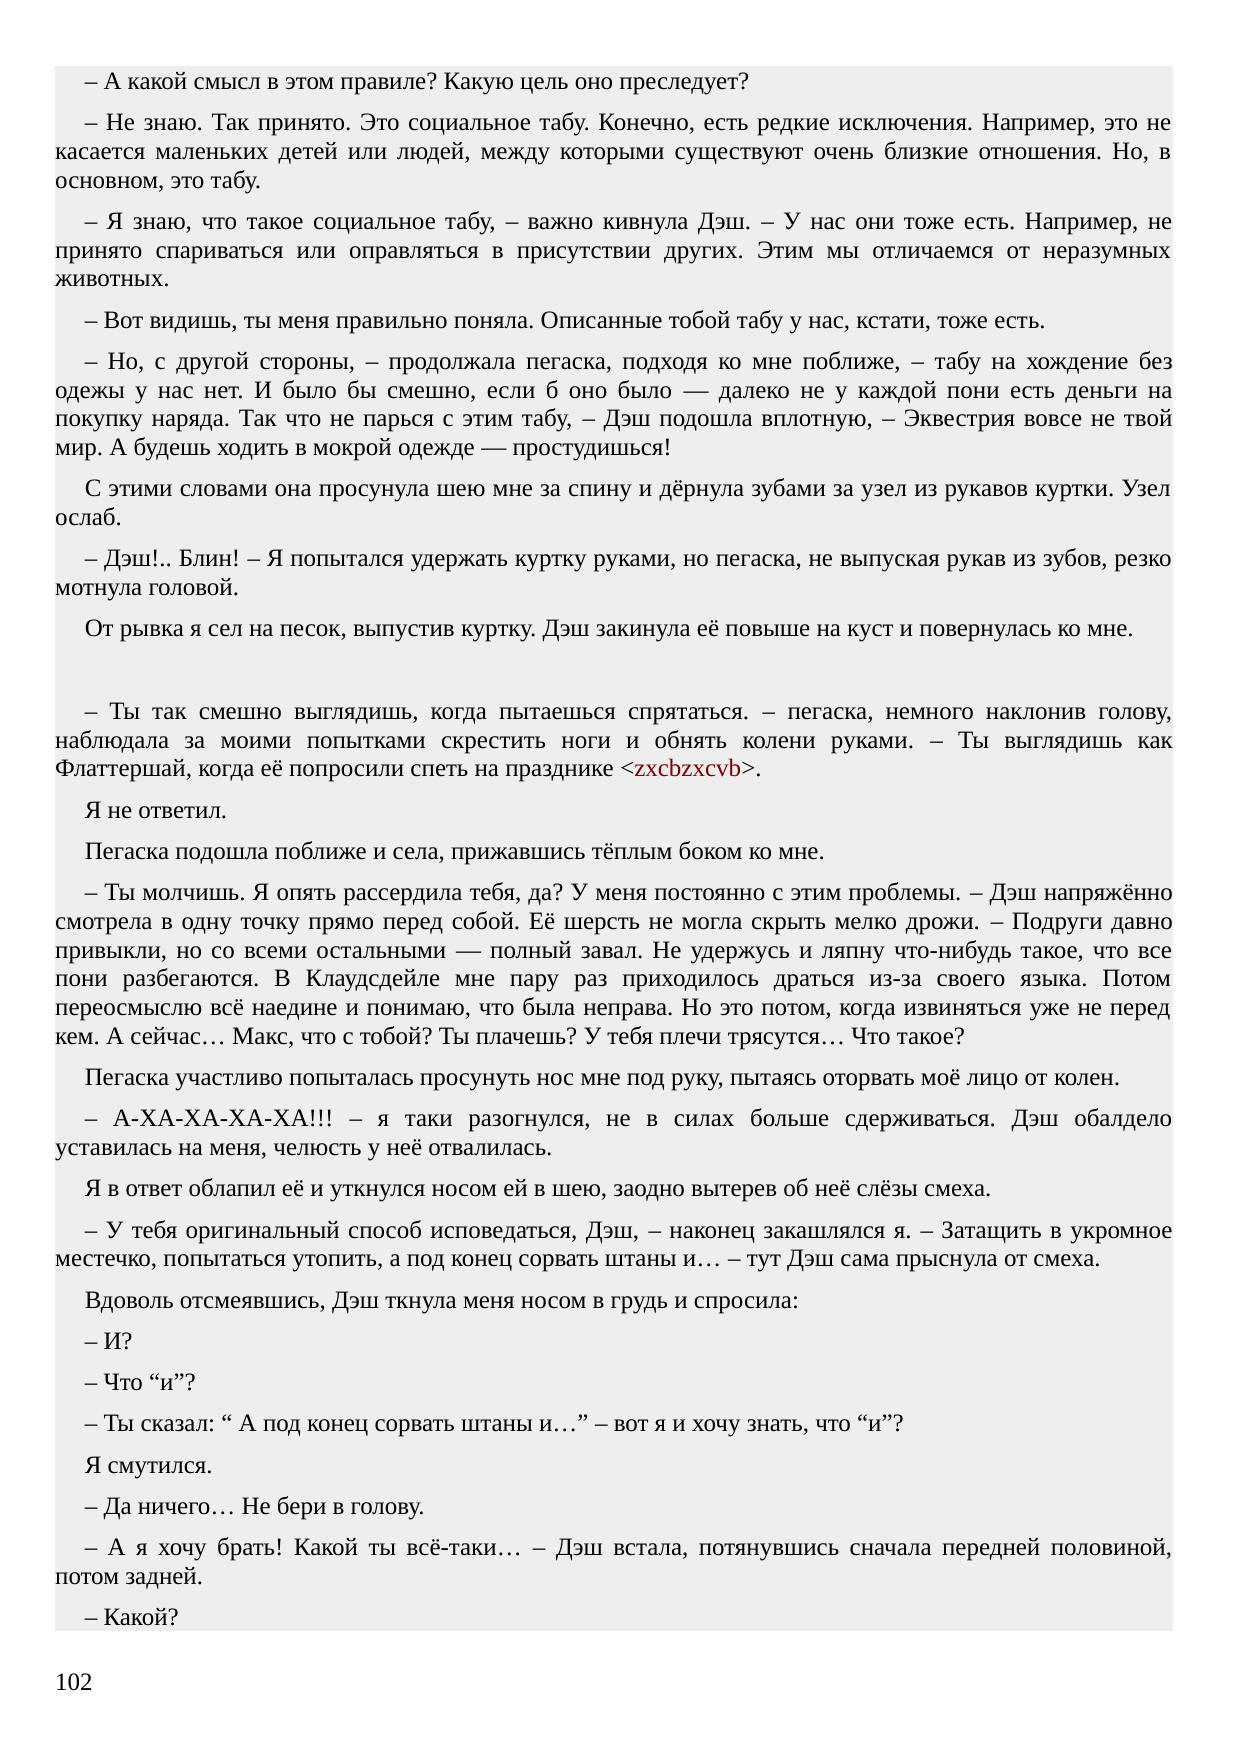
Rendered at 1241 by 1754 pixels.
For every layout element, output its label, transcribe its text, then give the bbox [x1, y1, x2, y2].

text – А я хочу брать! Какой ты всё-таки… – Дэш встала, потянувшись сначала передней половиной, потом задней. [55, 1532, 1173, 1590]
text От рывка я сел на песок, выпустив куртку. Дэш закинула её повыше на куст и повернулась ко мне. [55, 613, 1173, 642]
text – Какой? [55, 1602, 1173, 1631]
text – И? [55, 1326, 1173, 1355]
text Я в ответ облапил её и уткнулся носом ей в шею, заодно вытерев об неё слёзы смеха. [55, 1173, 1173, 1202]
text – Да ничего… Не бери в голову. [55, 1491, 1173, 1520]
text – Я знаю, что такое социальное табу, – важно кивнула Дэш. – У нас они тоже есть. Например, не принято спариваться или оправляться в присутствии других. Этим мы отличаемся от неразумных животных. [55, 206, 1173, 292]
text – Ты так смешно выглядишь, когда пытаешься спрятаться. – пегаска, немного наклонив голову, наблюдала за моими попытками скрестить ноги и обнять колени руками. – Ты выглядишь как Флаттершай, когда её попросили спеть на празднике <zxcbzxcvb>. [55, 696, 1173, 782]
text Я не ответил. [55, 795, 1173, 823]
text Вдоволь отсмеявшись, Дэш ткнула меня носом в грудь и спросила: [55, 1285, 1173, 1313]
text – Что “и”? [55, 1367, 1173, 1396]
text Я смутился. [55, 1450, 1173, 1478]
text – У тебя оригинальный способ исповедаться, Дэш, – наконец закашлялся я. – Затащить в укромное местечко, попытаться утопить, а под конец сорвать штаны и… – тут Дэш сама прыснула от смеха. [55, 1215, 1173, 1272]
text – А-ХА-ХА-ХА-ХА!!! – я таки разогнулся, не в силах больше сдерживаться. Дэш обалдело уставилась на меня, челюсть у неё отвалилась. [55, 1103, 1173, 1161]
text – Не знаю. Так принято. Это социальное табу. Конечно, есть редкие исключения. Например, это не касается маленьких детей или людей, между которыми существуют очень близкие отношения. Но, в основном, это табу. [55, 107, 1173, 193]
text С этими словами она просунула шею мне за спину и дёрнула зубами за узел из рукавов куртки. Узел ослаб. [55, 473, 1173, 531]
text – Дэш!.. Блин! – Я попытался удержать куртку руками, но пегаска, не выпуская рукав из зубов, резко мотнула головой. [55, 543, 1173, 601]
text – Но, с другой стороны, – продолжала пегаска, подходя ко мне поближе, – табу на хождение без одежы у нас нет. И было бы смешно, если б оно было — далеко не у каждой пони есть деньги на покупку наряда. Так что не парься с этим табу, – Дэш подошла вплотную, – Эквестрия вовсе не твой мир. А будешь ходить в мокрой одежде — простудишься! [55, 346, 1173, 461]
text Пегаска подошла поближе и села, прижавшись тёплым боком ко мне. [55, 836, 1173, 865]
text – Ты сказал: “ А под конец сорвать штаны и…” – вот я и хочу знать, что “и”? [55, 1408, 1173, 1437]
text – Ты молчишь. Я опять рассердила тебя, да? У меня постоянно с этим проблемы. – Дэш напряжённо смотрела в одну точку прямо перед собой. Её шерсть не могла скрыть мелко дрожи. – Подруги давно привыкли, но со всеми остальными — полный завал. Не удержусь и ляпну что-нибудь такое, что все пони разбегаются. В Клаудсдейле мне пару раз приходилось драться из-за своего языка. Потом переосмыслю всё наедине и понимаю, что была неправа. Но это потом, когда извиняться уже не перед кем. А сейчас… Макс, что с тобой? Ты плачешь? У тебя плечи трясутся… Что такое? [55, 877, 1173, 1050]
text – Вот видишь, ты меня правильно поняла. Описанные тобой табу у нас, кстати, тоже есть. [55, 305, 1173, 333]
text – А какой смысл в этом правиле? Какую цель оно преследует? [55, 66, 1173, 95]
text Пегаска участливо попыталась просунуть нос мне под руку, пытаясь оторвать моё лицо от колен. [55, 1062, 1173, 1091]
